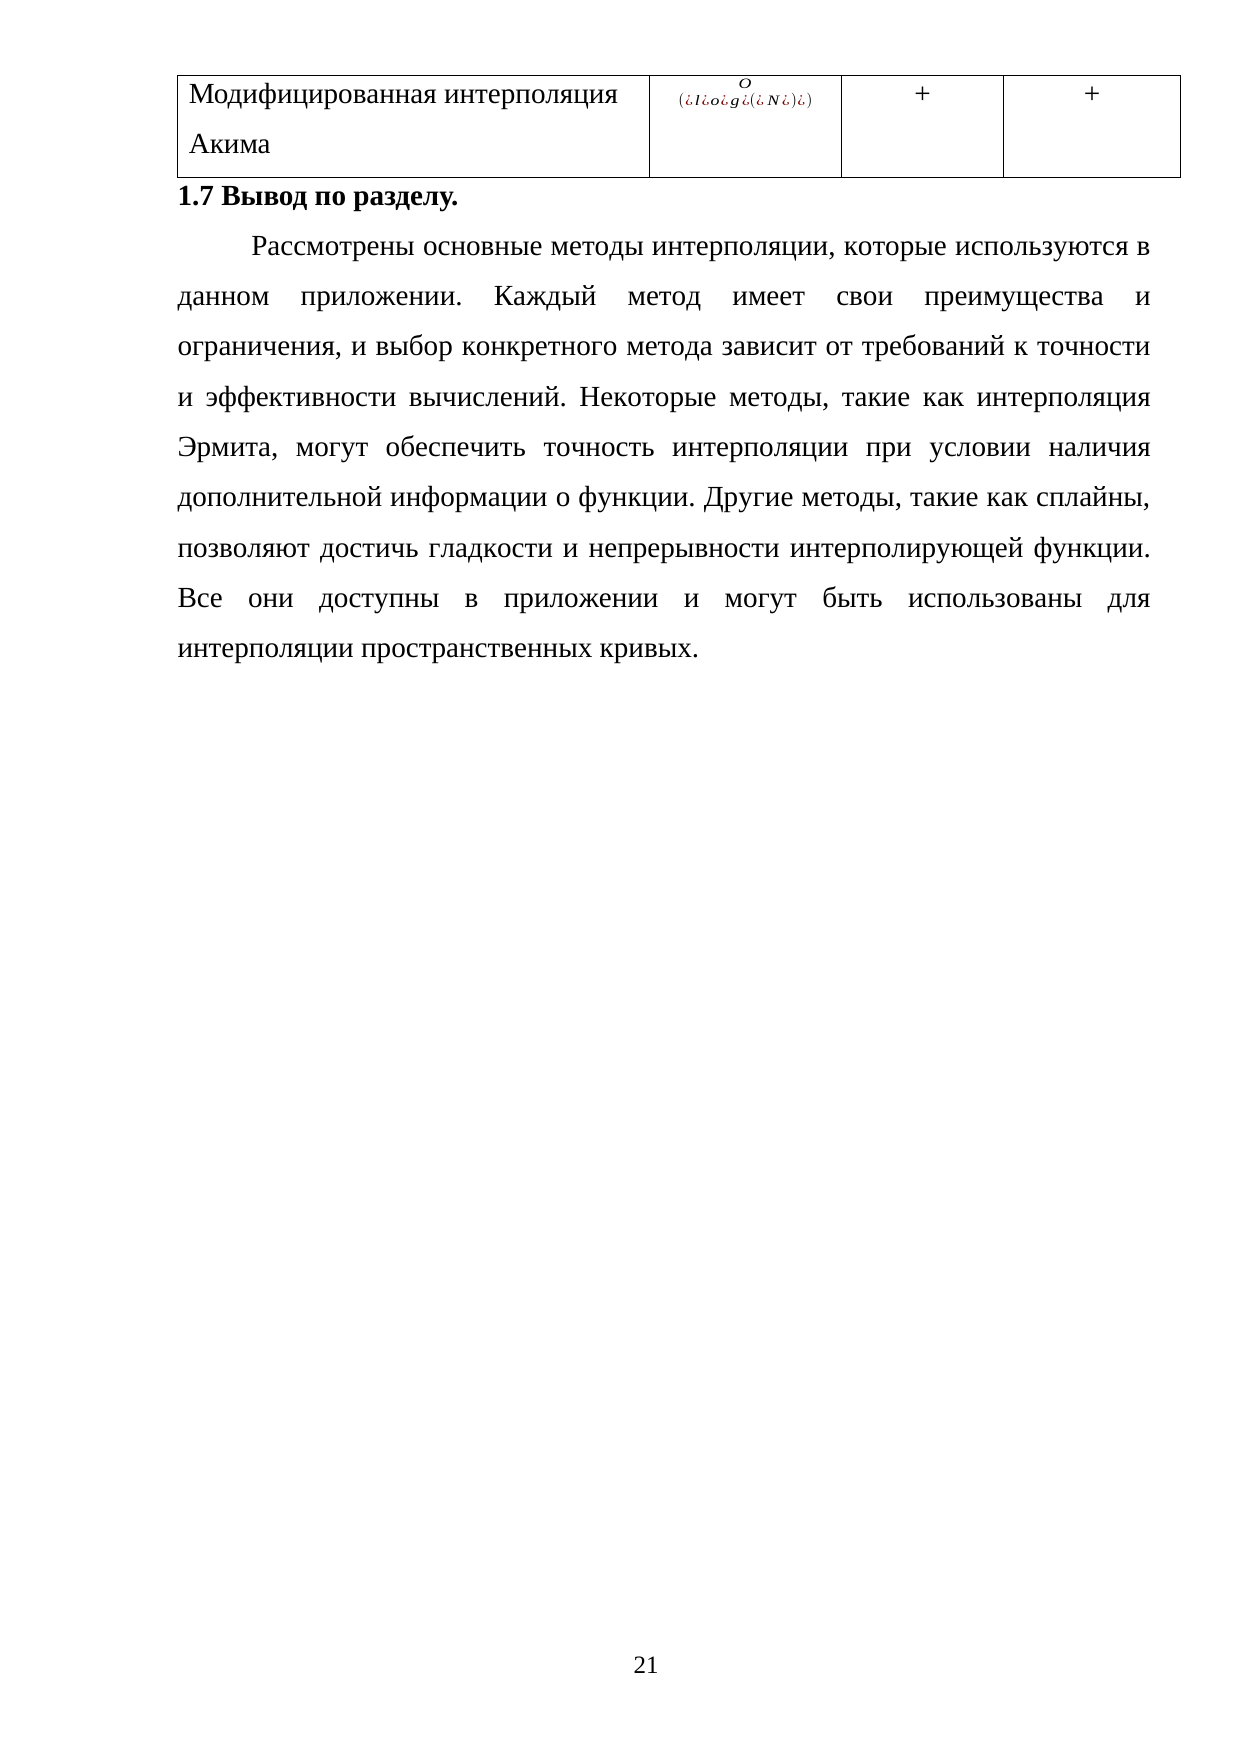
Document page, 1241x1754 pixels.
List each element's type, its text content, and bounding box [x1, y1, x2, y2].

table_cell Модифицированная интерполяция Акима [178, 76, 649, 177]
table_cell + [842, 76, 1003, 177]
subtitle 1.7 Вывод по разделу. [177, 178, 1152, 211]
table_cell + [1004, 76, 1180, 177]
table_cell [650, 76, 841, 177]
text Рассмотрены основные методы интерполяции, которые используются в данном приложении. Каждый метод имеет свои преимущества и ограничения, и выбор конкретного метода зависит от требований к точности и эффективности вычислений. Некоторые методы, такие как интерполяция Эрмита, могут обеспечить точность интерполяции при условии наличия дополнительной информации о функции. Другие методы, такие как сплайны, позволяют достичь гладкости и непрерывности интерполирующей функции. Все они доступны в приложении и могут быть использованы для интерполяции пространственных кривых. [177, 228, 1152, 664]
